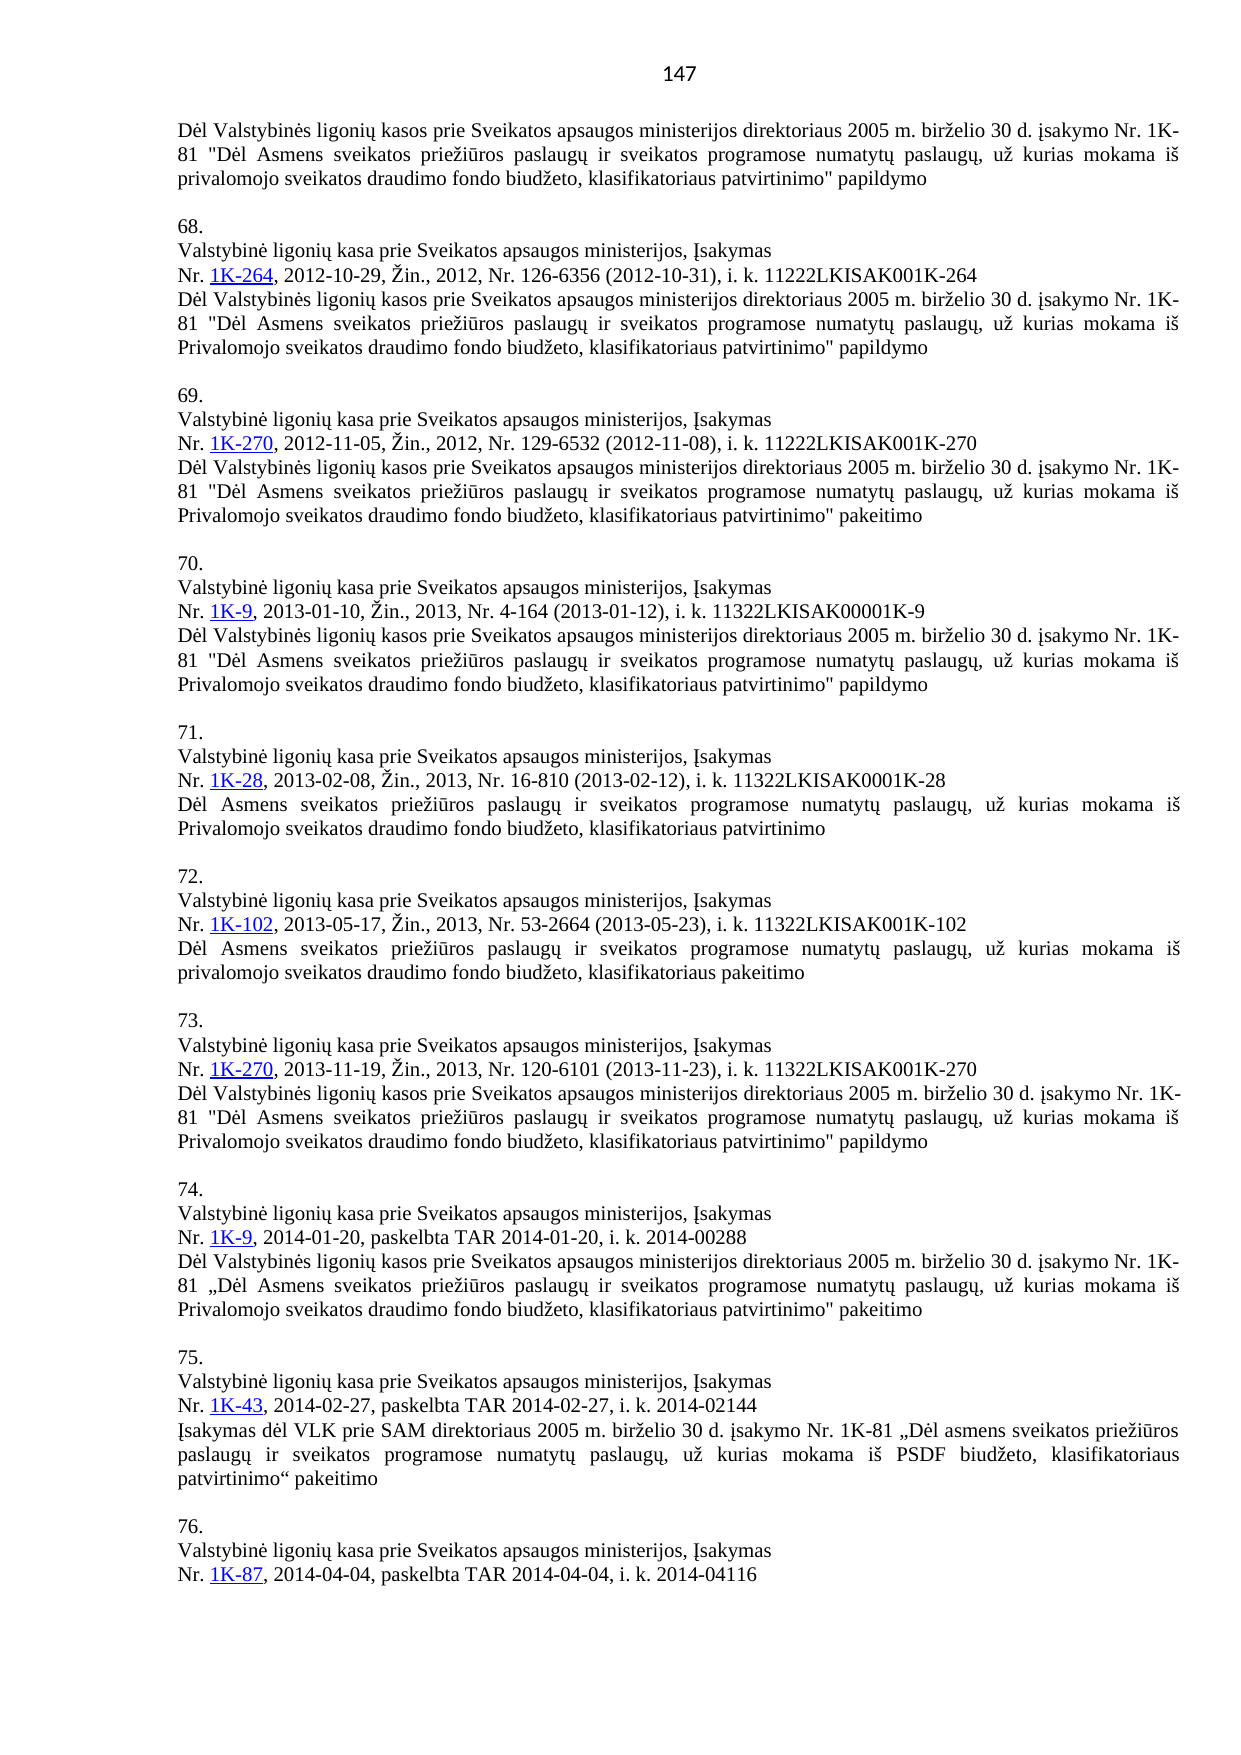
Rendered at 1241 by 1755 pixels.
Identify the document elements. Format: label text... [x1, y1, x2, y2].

text 76. [177, 1514, 1181, 1538]
text Nr. 1K-28, 2013-02-08, Žin., 2013, Nr. 16-810 (2013-02-12), i. k. 11322LKISAK0001K-28 [177, 768, 1181, 792]
text 68. [177, 214, 1181, 238]
text Dėl Asmens sveikatos priežiūros paslaugų ir sveikatos programose numatytų paslaugų, už kurias mokama iš Privalomojo sveikatos draudimo fondo biudžeto, klasifikatoriaus patvirtinimo [177, 792, 1181, 840]
text Valstybinė ligonių kasa prie Sveikatos apsaugos ministerijos, Įsakymas [177, 407, 1181, 431]
text Valstybinė ligonių kasa prie Sveikatos apsaugos ministerijos, Įsakymas [177, 888, 1181, 912]
text Valstybinė ligonių kasa prie Sveikatos apsaugos ministerijos, Įsakymas [177, 575, 1181, 599]
text Valstybinė ligonių kasa prie Sveikatos apsaugos ministerijos, Įsakymas [177, 1201, 1181, 1225]
text Valstybinė ligonių kasa prie Sveikatos apsaugos ministerijos, Įsakymas [177, 744, 1181, 768]
text Nr. 1K-9, 2013-01-10, Žin., 2013, Nr. 4-164 (2013-01-12), i. k. 11322LKISAK00001K-9 [177, 599, 1181, 623]
text Dėl Valstybinės ligonių kasos prie Sveikatos apsaugos ministerijos direktoriaus 2005 m. birželio 30 d. įsakymo Nr. 1K-81 "Dėl Asmens sveikatos priežiūros paslaugų ir sveikatos programose numatytų paslaugų, už kurias mokama iš Privalomojo sveikatos draudimo fondo biudžeto, klasifikatoriaus patvirtinimo" pakeitimo [177, 455, 1181, 527]
text Nr. 1K-270, 2013-11-19, Žin., 2013, Nr. 120-6101 (2013-11-23), i. k. 11322LKISAK001K-270 [177, 1057, 1181, 1081]
text Dėl Valstybinės ligonių kasos prie Sveikatos apsaugos ministerijos direktoriaus 2005 m. birželio 30 d. įsakymo Nr. 1K-81 „Dėl Asmens sveikatos priežiūros paslaugų ir sveikatos programose numatytų paslaugų, už kurias mokama iš Privalomojo sveikatos draudimo fondo biudžeto, klasifikatoriaus patvirtinimo" pakeitimo [177, 1249, 1181, 1321]
text Įsakymas dėl VLK prie SAM direktoriaus 2005 m. birželio 30 d. įsakymo Nr. 1K-81 „Dėl asmens sveikatos priežiūros paslaugų ir sveikatos programose numatytų paslaugų, už kurias mokama iš PSDF biudžeto, klasifikatoriaus patvirtinimo“ pakeitimo [177, 1417, 1181, 1490]
text 74. [177, 1177, 1181, 1201]
text 71. [177, 720, 1181, 744]
text Nr. 1K-87, 2014-04-04, paskelbta TAR 2014-04-04, i. k. 2014-04116 [177, 1562, 1181, 1586]
text Valstybinė ligonių kasa prie Sveikatos apsaugos ministerijos, Įsakymas [177, 238, 1181, 262]
text 70. [177, 551, 1181, 575]
text Dėl Asmens sveikatos priežiūros paslaugų ir sveikatos programose numatytų paslaugų, už kurias mokama iš privalomojo sveikatos draudimo fondo biudžeto, klasifikatoriaus pakeitimo [177, 936, 1181, 984]
text Valstybinė ligonių kasa prie Sveikatos apsaugos ministerijos, Įsakymas [177, 1538, 1181, 1562]
text Dėl Valstybinės ligonių kasos prie Sveikatos apsaugos ministerijos direktoriaus 2005 m. birželio 30 d. įsakymo Nr. 1K-81 "Dėl Asmens sveikatos priežiūros paslaugų ir sveikatos programose numatytų paslaugų, už kurias mokama iš Privalomojo sveikatos draudimo fondo biudžeto, klasifikatoriaus patvirtinimo" papildymo [177, 1081, 1181, 1153]
text 69. [177, 383, 1181, 407]
text Dėl Valstybinės ligonių kasos prie Sveikatos apsaugos ministerijos direktoriaus 2005 m. birželio 30 d. įsakymo Nr. 1K-81 "Dėl Asmens sveikatos priežiūros paslaugų ir sveikatos programose numatytų paslaugų, už kurias mokama iš Privalomojo sveikatos draudimo fondo biudžeto, klasifikatoriaus patvirtinimo" papildymo [177, 287, 1181, 359]
text Dėl Valstybinės ligonių kasos prie Sveikatos apsaugos ministerijos direktoriaus 2005 m. birželio 30 d. įsakymo Nr. 1K-81 "Dėl Asmens sveikatos priežiūros paslaugų ir sveikatos programose numatytų paslaugų, už kurias mokama iš Privalomojo sveikatos draudimo fondo biudžeto, klasifikatoriaus patvirtinimo" papildymo [177, 623, 1181, 696]
text 72. [177, 864, 1181, 888]
text Dėl Valstybinės ligonių kasos prie Sveikatos apsaugos ministerijos direktoriaus 2005 m. birželio 30 d. įsakymo Nr. 1K-81 "Dėl Asmens sveikatos priežiūros paslaugų ir sveikatos programose numatytų paslaugų, už kurias mokama iš privalomojo sveikatos draudimo fondo biudžeto, klasifikatoriaus patvirtinimo" papildymo [177, 118, 1181, 190]
text Valstybinė ligonių kasa prie Sveikatos apsaugos ministerijos, Įsakymas [177, 1369, 1181, 1393]
text Nr. 1K-270, 2012-11-05, Žin., 2012, Nr. 129-6532 (2012-11-08), i. k. 11222LKISAK001K-270 [177, 431, 1181, 455]
text Valstybinė ligonių kasa prie Sveikatos apsaugos ministerijos, Įsakymas [177, 1032, 1181, 1057]
text Nr. 1K-43, 2014-02-27, paskelbta TAR 2014-02-27, i. k. 2014-02144 [177, 1393, 1181, 1417]
text Nr. 1K-264, 2012-10-29, Žin., 2012, Nr. 126-6356 (2012-10-31), i. k. 11222LKISAK001K-264 [177, 262, 1181, 287]
text Nr. 1K-9, 2014-01-20, paskelbta TAR 2014-01-20, i. k. 2014-00288 [177, 1225, 1181, 1249]
text 73. [177, 1008, 1181, 1032]
text Nr. 1K-102, 2013-05-17, Žin., 2013, Nr. 53-2664 (2013-05-23), i. k. 11322LKISAK001K-102 [177, 912, 1181, 936]
text 75. [177, 1345, 1181, 1369]
